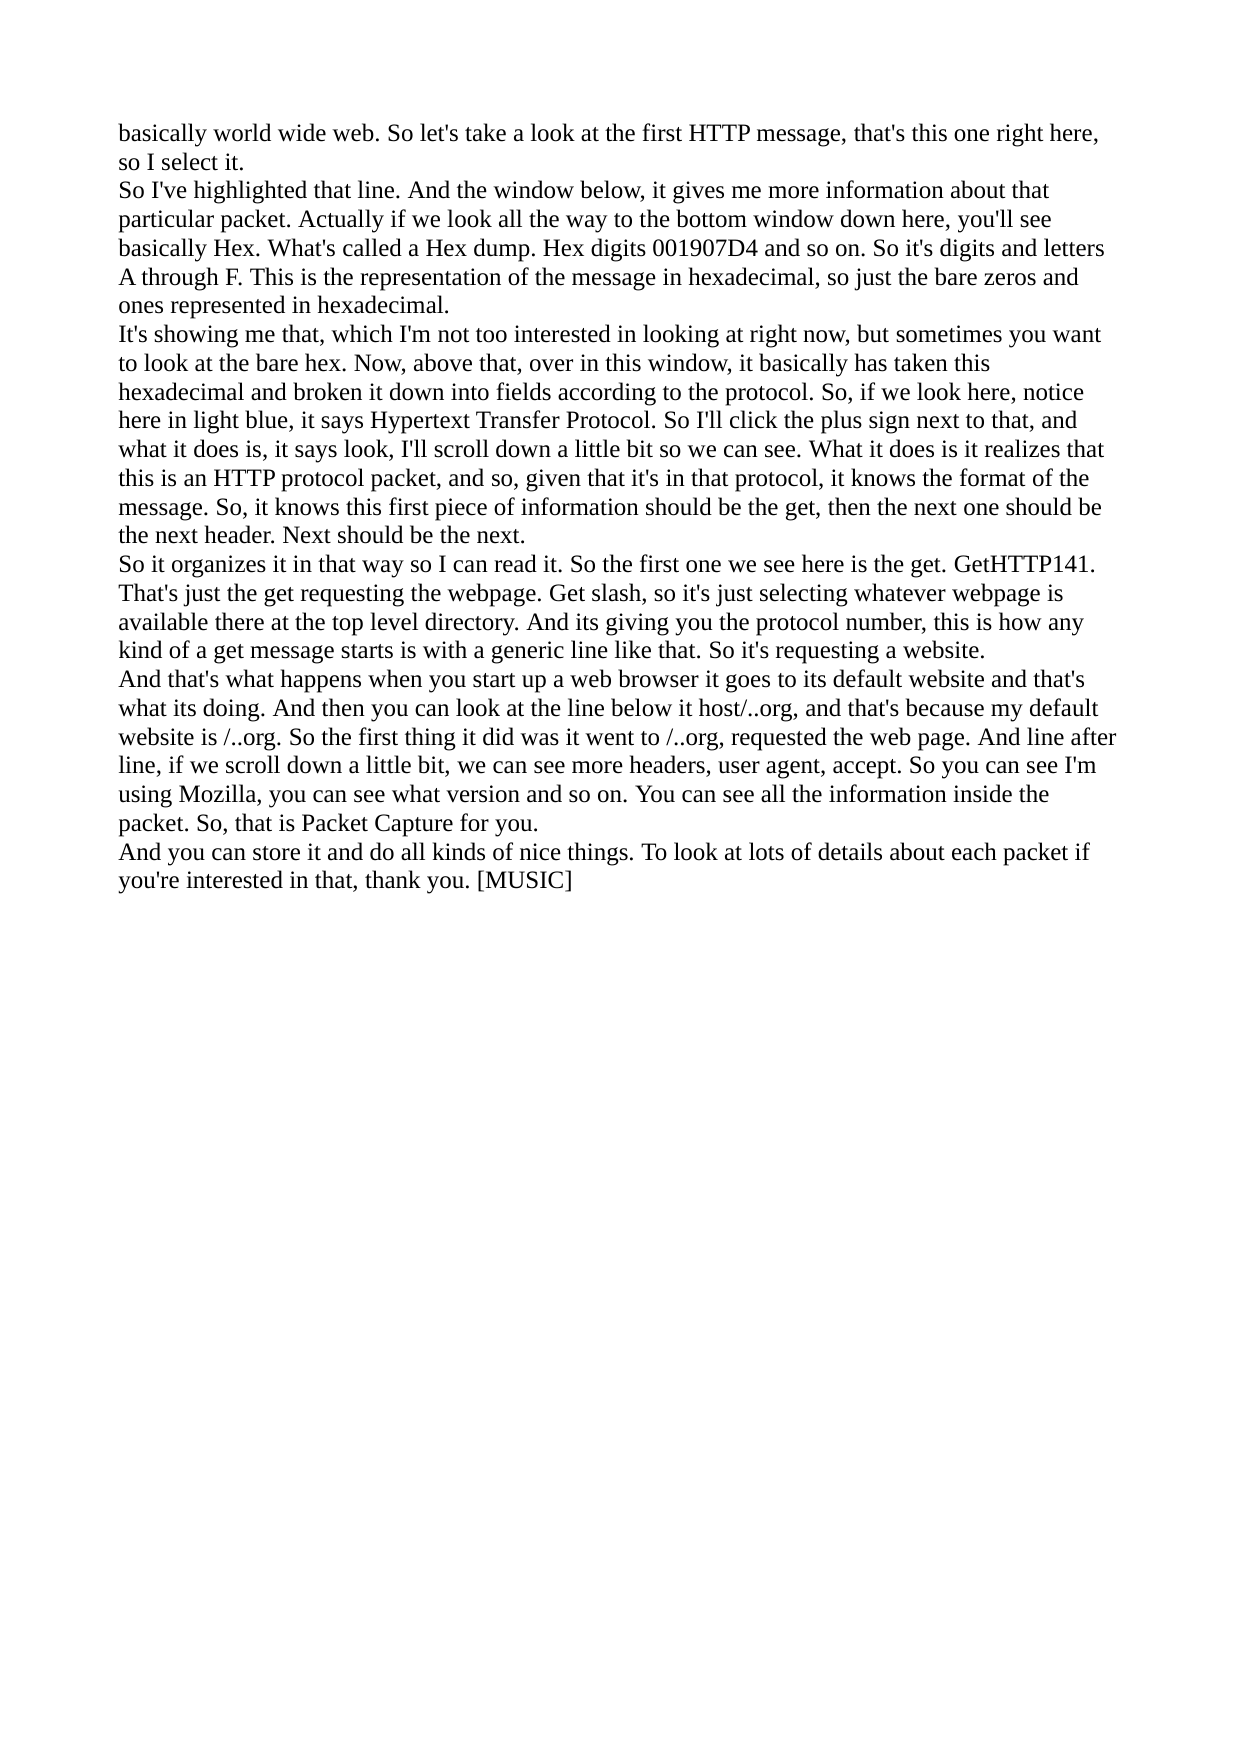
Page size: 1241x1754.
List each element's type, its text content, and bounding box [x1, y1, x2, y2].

text ​So I've highlighted that line. ​And the window below, it gives me more information about that particular packet. ​Actually if we look all the way to the bottom window down here, ​you'll see basically Hex. ​What's called a Hex dump. ​Hex digits 001907D4 and so on. ​So it's digits and letters A through F. ​This is the representation of the message in hexadecimal, so just the bare zeros and ​ones represented in hexadecimal. [118, 176, 1122, 319]
text ​It's showing me that, which I'm not too interested in looking at right now, but ​sometimes you want to look at the bare hex. ​Now, above that, over in this window, it basically has taken this hexadecimal and ​broken it down into fields according to the protocol. ​So, if we look here, notice here in light blue, it says Hypertext Transfer Protocol. ​So I'll click the plus sign next to that, and what it does is, ​it says look, I'll scroll down a little bit so we can see. ​What it does is it realizes that this is an HTTP protocol packet, and ​so, given that it's in that protocol, it knows the format of the message. ​So, it knows this first piece of information should be the get, ​then the next one should be the next header. ​Next should be the next. [118, 319, 1122, 549]
text ​And that's what happens when you start up a web browser it goes ​to its default website and that's what its doing. ​And then you can look at the line below it host/..org, ​and that's because my default website is /..org. ​So the first thing it did was it went to /..org, requested the web page. ​And line after line, if we scroll down a little bit, ​we can see more headers, user agent, accept. ​So you can see I'm using Mozilla, you can see what version and so on. ​You can see all the information inside the packet. ​So, that is Packet Capture for you. [118, 664, 1122, 837]
text ​And you can store it and do all kinds of nice things. ​To look at lots of details about each packet if you're interested in that, ​thank you. ​[MUSIC] [118, 837, 1122, 894]
text ​So it organizes it in that way so I can read it. ​So the first one we see here is the get. ​GetHTTP141. ​That's just the get requesting the webpage. ​Get slash, so it's just selecting ​whatever webpage is available there at the top level directory. ​And its giving you the protocol number, ​this is how any kind of a get message starts is with a generic line like that. ​So it's requesting a website. [118, 549, 1122, 664]
text basically world wide web. ​So let's take a look at the first HTTP message, ​that's this one right here, so I select it. [118, 118, 1122, 176]
